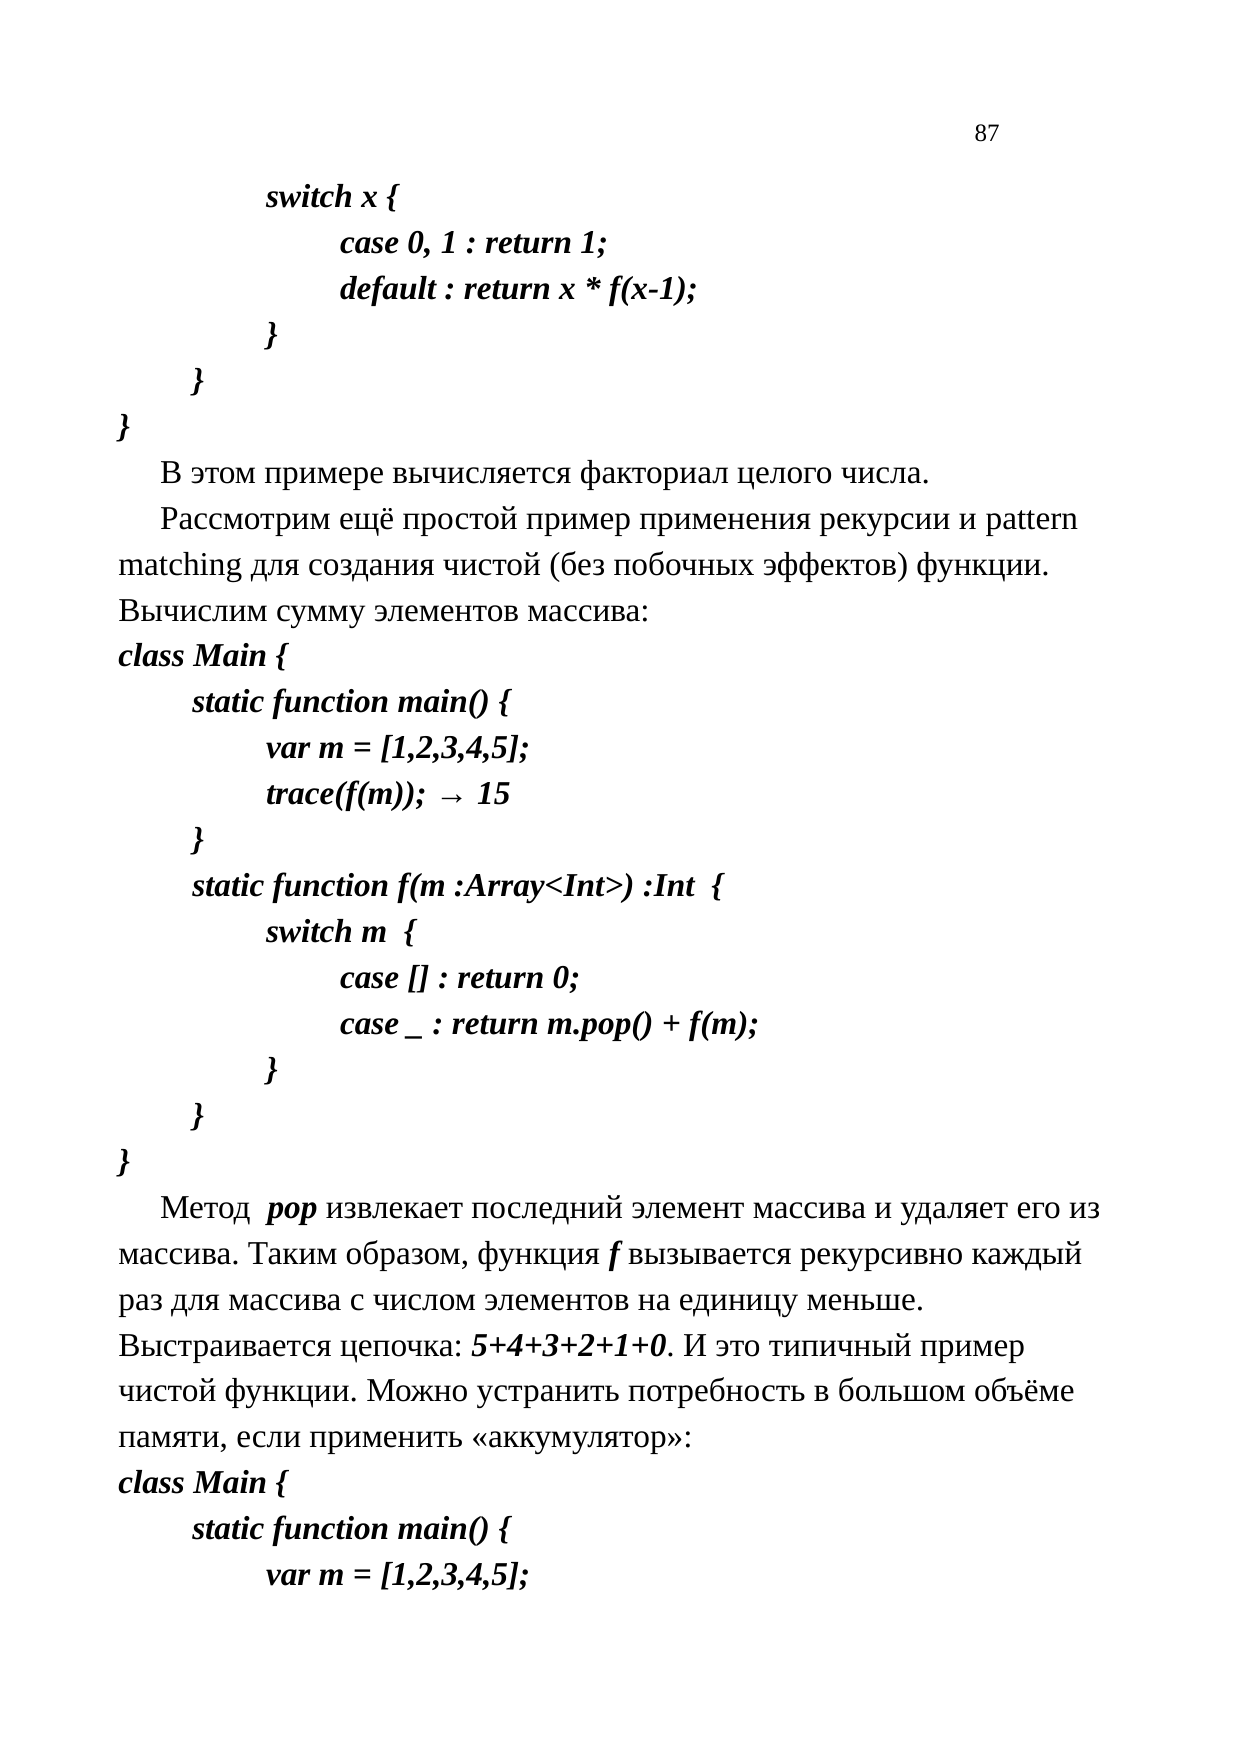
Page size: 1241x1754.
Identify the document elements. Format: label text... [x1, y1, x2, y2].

text trace(f(m)); → 15 [118, 773, 1122, 812]
text } [118, 1049, 1122, 1087]
text Метод pop извлекает последний элемент массива и удаляет его из массива. Таким образом, функция f вызывается рекурсивно каждый раз для массива с числом элементов на единицу меньше. Выстраивается цепочка: 5+4+3+2+1+0. И это типичный пример чистой функции. Можно устранить потребность в большом объёме памяти, если применить «аккумулятор»: [118, 1187, 1122, 1455]
text var m = [1,2,3,4,5]; [118, 1554, 1122, 1593]
text } [118, 1141, 1122, 1179]
text В этом примере вычисляется факториал целого числа. [118, 452, 1122, 490]
text switch m { [118, 911, 1122, 950]
text } [118, 360, 1122, 398]
text default : return x * f(x-1); [118, 268, 1122, 307]
text var m = [1,2,3,4,5]; [118, 728, 1122, 766]
text switch x { [118, 176, 1122, 215]
text static function f(m :Array<Int>) :Int { [118, 865, 1122, 904]
text class Main { [118, 636, 1122, 674]
text case [] : return 0; [118, 957, 1122, 996]
text case _ : return m.pop() + f(m); [118, 1003, 1122, 1042]
text static function main() { [118, 682, 1122, 720]
text } [118, 314, 1122, 352]
text } [118, 406, 1122, 444]
text class Main { [118, 1463, 1122, 1501]
text Рассмотрим ещё простой пример применения рекурсии и pattern matching для создания чистой (без побочных эффектов) функции. Вычислим сумму элементов массива: [118, 498, 1122, 628]
text case 0, 1 : return 1; [118, 222, 1122, 261]
text } [118, 1095, 1122, 1133]
text static function main() { [118, 1508, 1122, 1547]
text } [118, 819, 1122, 858]
